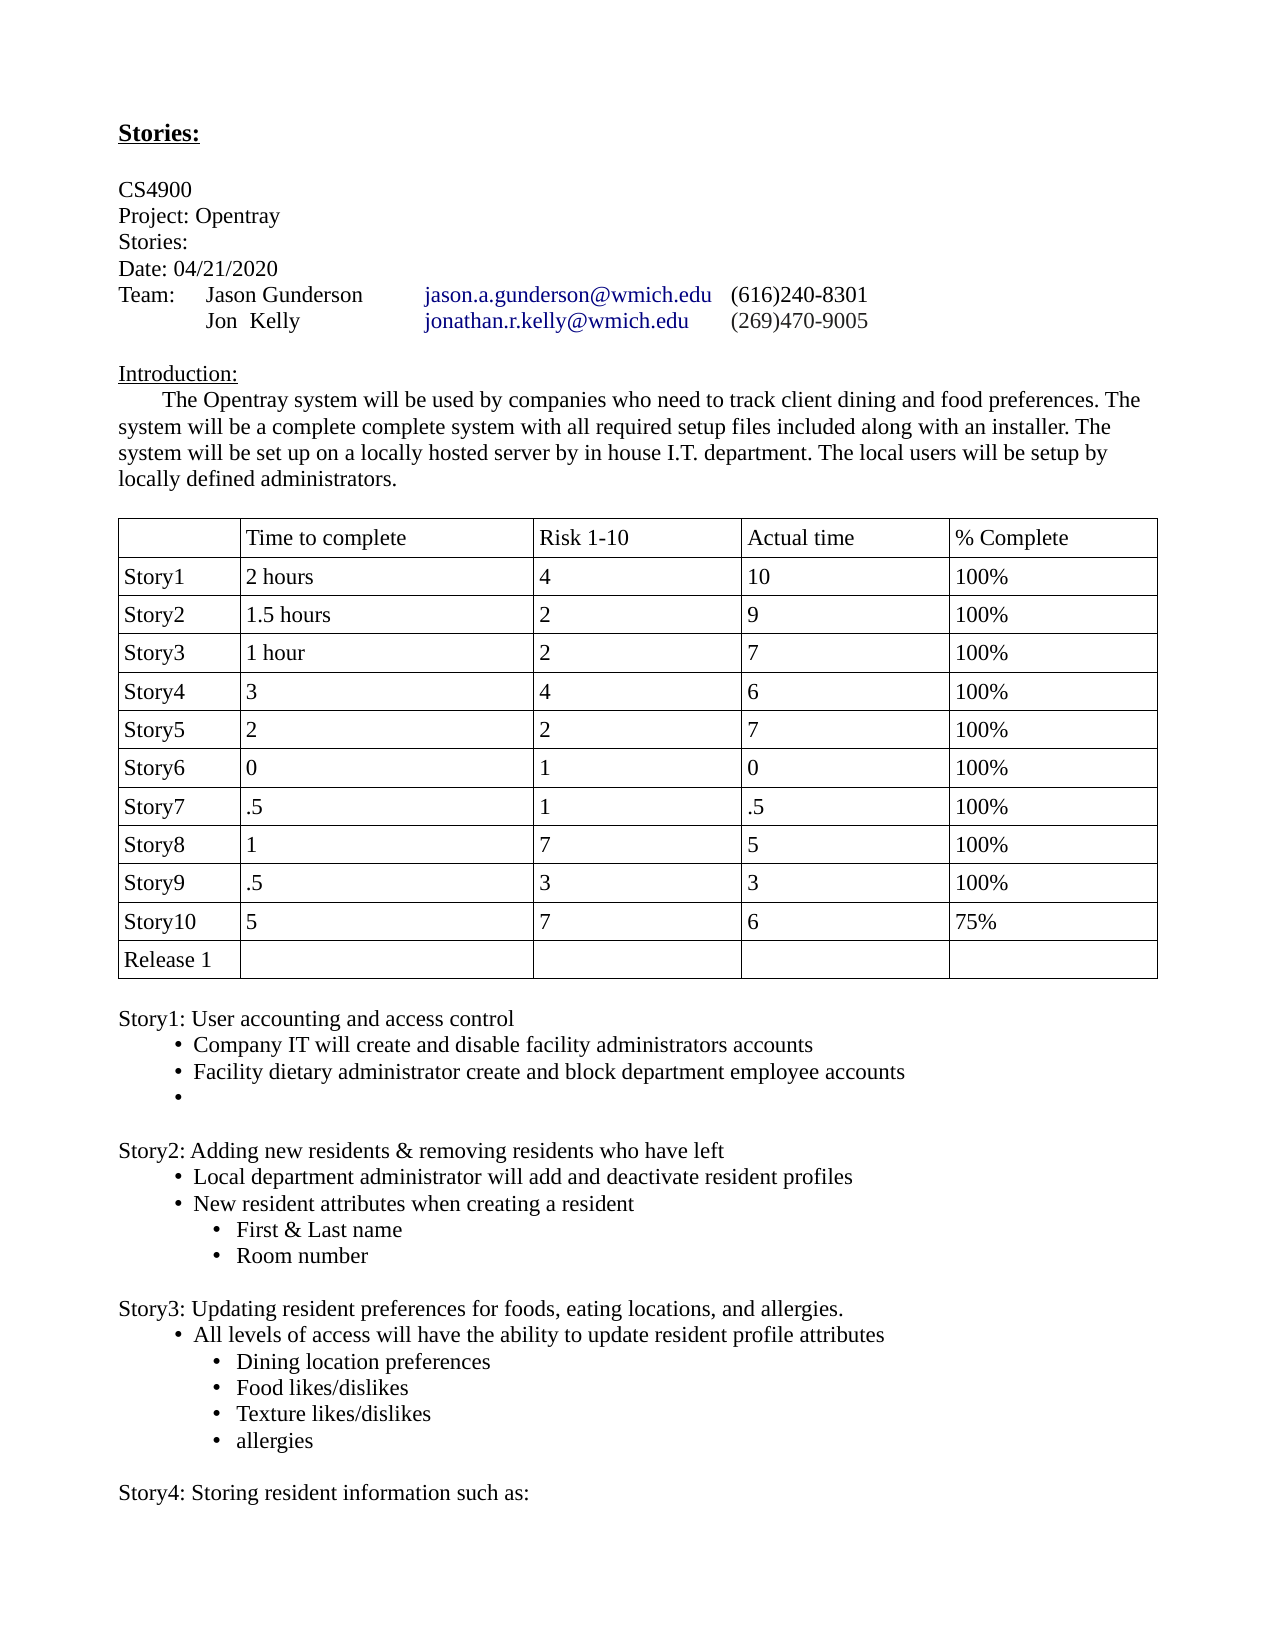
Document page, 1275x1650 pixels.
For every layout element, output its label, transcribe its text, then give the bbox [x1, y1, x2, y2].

text Stories: [118, 228, 1157, 255]
table_cell 9 [742, 596, 949, 633]
table_cell 2 [534, 711, 741, 748]
table_cell 5 [241, 903, 533, 940]
list Room number [213, 1242, 1157, 1269]
table_cell 2 [534, 634, 741, 672]
table_cell Story1 [119, 558, 240, 595]
list New resident attributes when creating a resident [174, 1189, 1157, 1216]
table_cell 2 hours [241, 558, 533, 595]
table_cell [534, 941, 741, 978]
table_cell 4 [534, 558, 741, 595]
table_cell 7 [742, 634, 949, 672]
table_header Actual time [742, 519, 949, 557]
table_cell 3 [241, 673, 533, 710]
table_cell 100% [950, 749, 1157, 787]
list Local department administrator will add and deactivate resident profiles [174, 1163, 1157, 1189]
table_cell [950, 941, 1157, 978]
table_cell Story4 [119, 673, 240, 710]
table_cell 3 [534, 864, 741, 902]
table_header [119, 519, 240, 557]
text Story2: Adding new residents & removing residents who have left [118, 1137, 1157, 1163]
text Story3: Updating resident preferences for foods, eating locations, and allergies. [118, 1295, 1157, 1321]
table_cell 1 [534, 788, 741, 825]
table_cell Story8 [119, 826, 240, 863]
text CS4900 [118, 176, 1157, 202]
list Facility dietary administrator create and block department employee accounts [174, 1058, 1157, 1084]
table_cell Story2 [119, 596, 240, 633]
list Food likes/dislikes [213, 1374, 1157, 1400]
table_cell 6 [742, 673, 949, 710]
table_cell Story5 [119, 711, 240, 748]
list Texture likes/dislikes [213, 1400, 1157, 1427]
table_cell 0 [742, 749, 949, 787]
list All levels of access will have the ability to update resident profile attributes [174, 1321, 1157, 1348]
table_cell [241, 941, 533, 978]
table_cell 1.5 hours [241, 596, 533, 633]
table_cell 2 [534, 596, 741, 633]
list First & Last name [213, 1216, 1157, 1242]
text Project: Opentray [118, 202, 1157, 228]
table_cell 6 [742, 903, 949, 940]
table_cell 100% [950, 673, 1157, 710]
table_cell Story3 [119, 634, 240, 672]
text Date: 04/21/2020 [118, 255, 1157, 281]
table_cell 1 [534, 749, 741, 787]
text Jon Kelly jonathan.r.kelly@wmich.edu (269)470-9005 [118, 307, 1157, 334]
table_cell 100% [950, 711, 1157, 748]
table_cell 5 [742, 826, 949, 863]
table_cell 100% [950, 826, 1157, 863]
table_cell 1 hour [241, 634, 533, 672]
table_cell Story6 [119, 749, 240, 787]
table_cell 100% [950, 864, 1157, 902]
table_cell 1 [241, 826, 533, 863]
table_cell 4 [534, 673, 741, 710]
table_cell 7 [742, 711, 949, 748]
table_cell Release 1 [119, 941, 240, 978]
text Team: Jason Gunderson jason.a.gunderson@wmich.edu (616)240-8301 [118, 281, 1157, 307]
text Story1: User accounting and access control [118, 1005, 1157, 1031]
list allergies [213, 1427, 1157, 1453]
text Stories: [118, 118, 1157, 147]
table_cell [742, 941, 949, 978]
table_cell 7 [534, 903, 741, 940]
text Story4: Storing resident information such as: [118, 1479, 1157, 1506]
table_header % Complete [950, 519, 1157, 557]
table_cell 10 [742, 558, 949, 595]
list Dining location preferences [213, 1348, 1157, 1374]
table_cell 100% [950, 558, 1157, 595]
list Company IT will create and disable facility administrators accounts [174, 1031, 1157, 1058]
table_cell 100% [950, 788, 1157, 825]
table_cell 7 [534, 826, 741, 863]
table_header Time to complete [241, 519, 533, 557]
table_cell 2 [241, 711, 533, 748]
table_header Risk 1-10 [534, 519, 741, 557]
table_cell 75% [950, 903, 1157, 940]
table_cell Story9 [119, 864, 240, 902]
table_cell .5 [241, 864, 533, 902]
text The Opentray system will be used by companies who need to track client dining and food preferences. The system will be a complete complete system with all required setup files included along with an installer. The system will be set up on a locally hosted server by in house I.T. department. The local users will be setup by locally defined administrators. [118, 386, 1157, 492]
table_cell 100% [950, 596, 1157, 633]
table_cell .5 [742, 788, 949, 825]
text Introduction: [118, 360, 1157, 386]
table_cell 100% [950, 634, 1157, 672]
table_cell Story7 [119, 788, 240, 825]
table_cell Story10 [119, 903, 240, 940]
table_cell 3 [742, 864, 949, 902]
table_cell .5 [241, 788, 533, 825]
table_cell 0 [241, 749, 533, 787]
